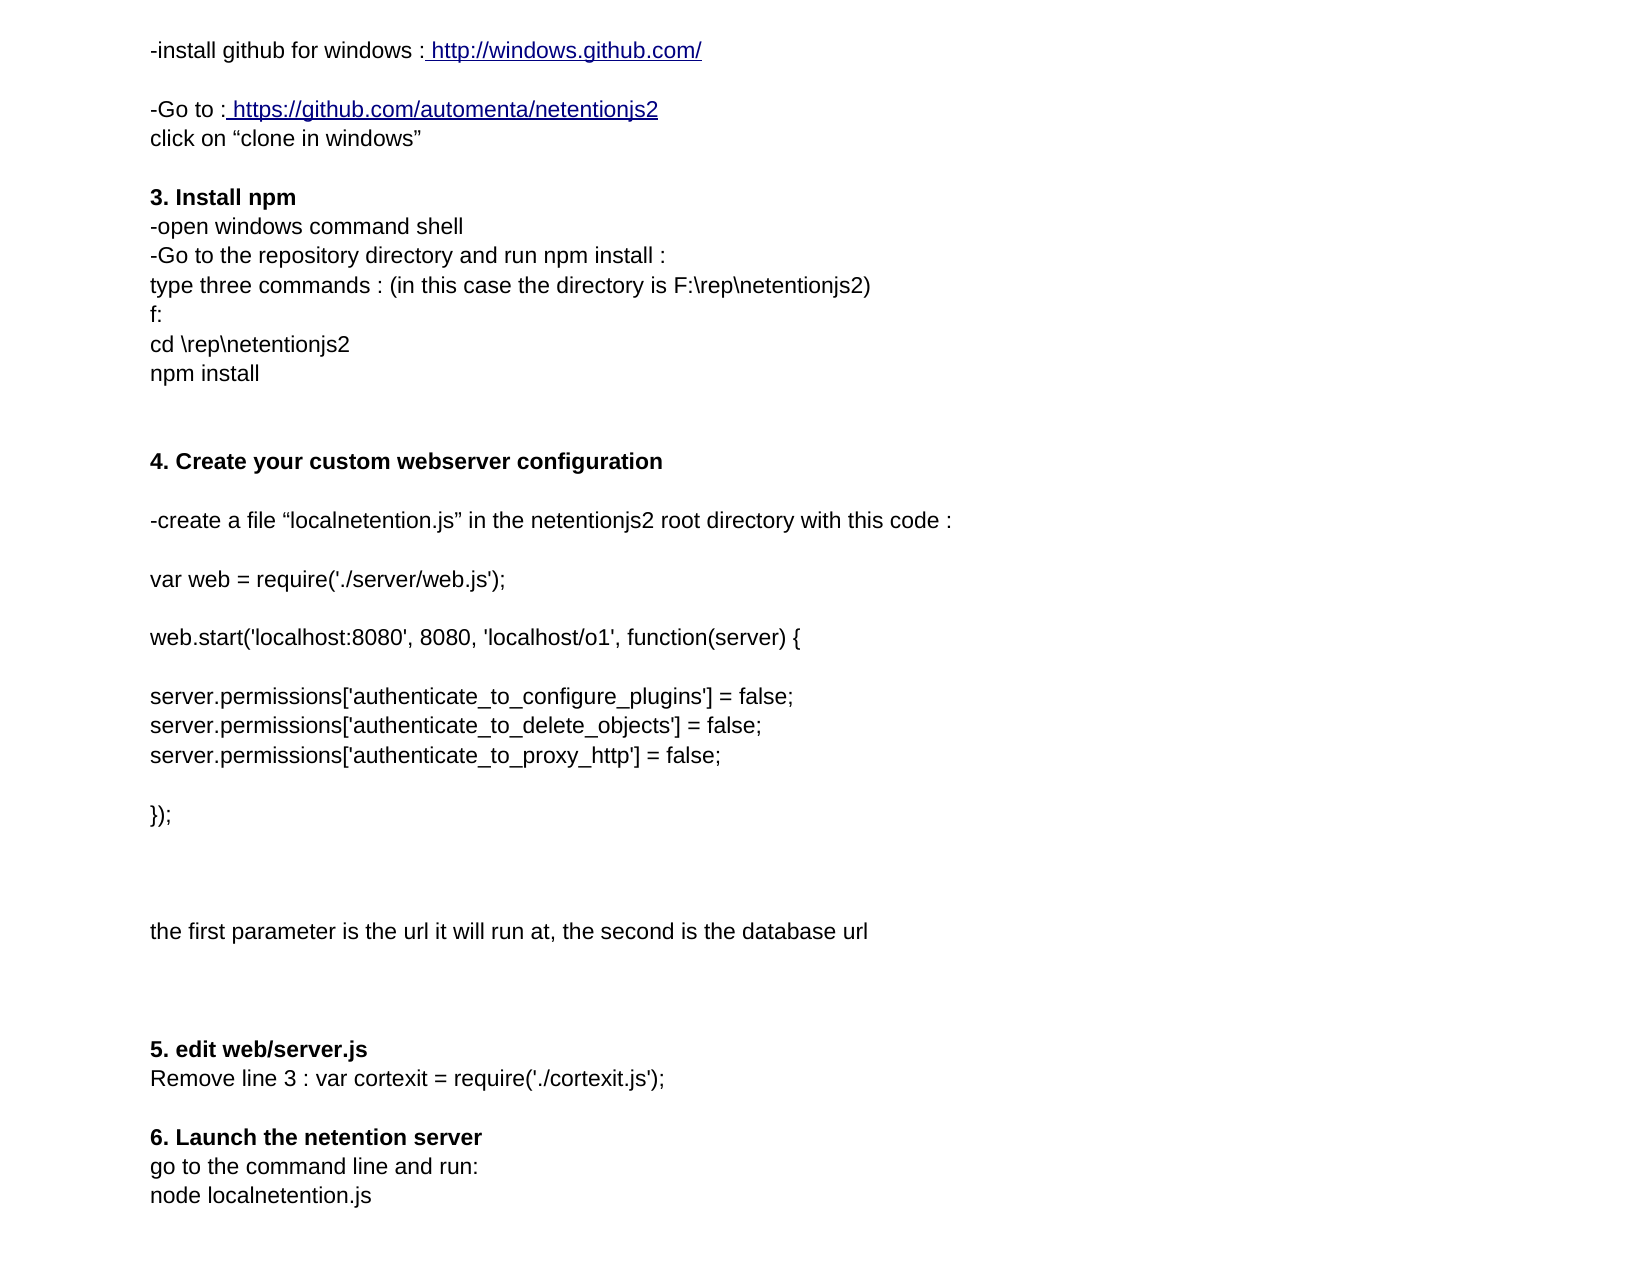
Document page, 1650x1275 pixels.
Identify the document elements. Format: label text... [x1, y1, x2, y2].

text }); [150, 801, 1500, 827]
text -create a file “localnetention.js” in the netentionjs2 root directory with this code : [150, 507, 1500, 533]
text 3. Install npm [150, 184, 1500, 210]
text node localnetention.js [150, 1183, 1500, 1209]
text 4. Create your custom webserver configuration [150, 449, 1500, 474]
text web.start('localhost:8080', 8080, 'localhost/o1', function(server) { [150, 625, 1500, 651]
text the first parameter is the url it will run at, the second is the database url [150, 919, 1500, 944]
text npm install [150, 361, 1500, 386]
text -open windows command shell [150, 214, 1500, 239]
text 5. edit web/server.js [150, 1036, 1500, 1062]
text 6. Launch the netention server [150, 1124, 1500, 1150]
text click on “clone in windows” [150, 126, 1500, 151]
text -Go to the repository directory and run npm install : [150, 243, 1500, 269]
text Remove line 3 : var cortexit = require('./cortexit.js'); [150, 1066, 1500, 1091]
text f: [150, 302, 1500, 327]
text server.permissions['authenticate_to_configure_plugins'] = false; [150, 684, 1500, 709]
text cd \rep\netentionjs2 [150, 331, 1500, 357]
text var web = require('./server/web.js'); [150, 566, 1500, 592]
text -install github for windows : http://windows.github.com/ [150, 37, 1500, 63]
text go to the command line and run: [150, 1154, 1500, 1179]
text type three commands : (in this case the directory is F:\rep\netentionjs2) [150, 272, 1500, 298]
text -Go to : https://github.com/automenta/netentionjs2 [150, 96, 1500, 122]
text server.permissions['authenticate_to_delete_objects'] = false; [150, 713, 1500, 739]
text server.permissions['authenticate_to_proxy_http'] = false; [150, 742, 1500, 768]
